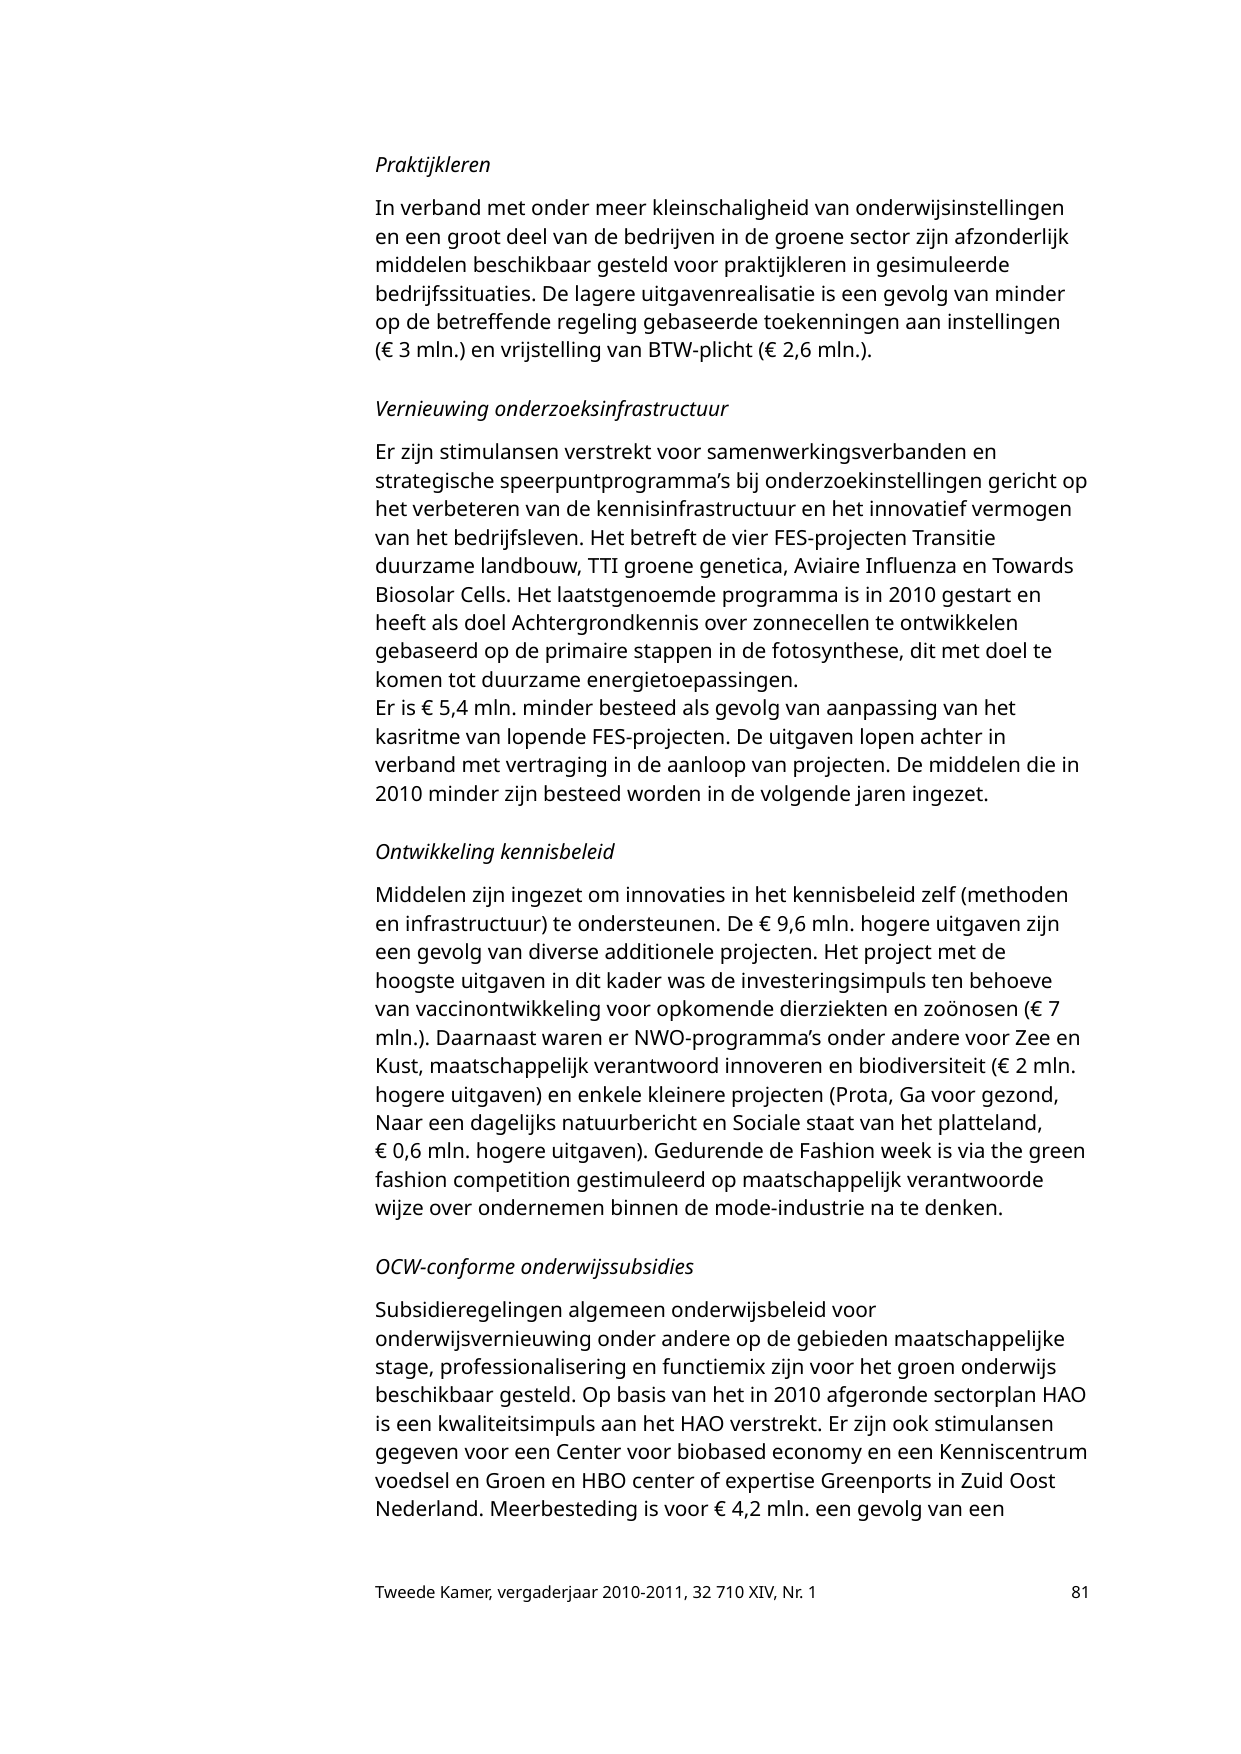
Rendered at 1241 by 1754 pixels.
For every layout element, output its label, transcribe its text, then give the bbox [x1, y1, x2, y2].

text Er is € 5,4 mln. minder besteed als gevolg van aanpassing van het kasritme van lopende FES-projecten. De uitgaven lopen achter in verband met vertraging in de aanloop van projecten. De middelen die in 2010 minder zijn besteed worden in de volgende jaren ingezet. [375, 693, 1090, 807]
text Vernieuwing onderzoeksinfrastructuur [375, 394, 1090, 422]
text Subsidieregelingen algemeen onderwijsbeleid voor onderwijsvernieuwing onder andere op de gebieden maatschappelijke stage, professionalisering en functiemix zijn voor het groen onderwijs beschikbaar gesteld. Op basis van het in 2010 afgeronde sectorplan HAO is een kwaliteitsimpuls aan het HAO verstrekt. Er zijn ook stimulansen gegeven voor een Center voor biobased economy en een Kenniscentrum voedsel en Groen en HBO center of expertise Greenports in Zuid Oost Nederland. Meerbesteding is voor € 4,2 mln. een gevolg van een [375, 1295, 1090, 1523]
text In verband met onder meer kleinschaligheid van onderwijsinstellingen en een groot deel van de bedrijven in de groene sector zijn afzonderlijk middelen beschikbaar gesteld voor praktijkleren in gesimuleerde bedrijfssituaties. De lagere uitgavenrealisatie is een gevolg van minder op de betreffende regeling gebaseerde toekenningen aan instellingen (€ 3 mln.) en vrijstelling van BTW-plicht (€ 2,6 mln.). [375, 193, 1090, 364]
text Middelen zijn ingezet om innovaties in het kennisbeleid zelf (methoden en infrastructuur) te ondersteunen. De € 9,6 mln. hogere uitgaven zijn een gevolg van diverse additionele projecten. Het project met de hoogste uitgaven in dit kader was de investeringsimpuls ten behoeve van vaccinontwikkeling voor opkomende dierziekten en zoönosen (€ 7 mln.). Daarnaast waren er NWO-programma’s onder andere voor Zee en Kust, maatschappelijk verantwoord innoveren en biodiversiteit (€ 2 mln. hogere uitgaven) en enkele kleinere projecten (Prota, Ga voor gezond, Naar een dagelijks natuurbericht en Sociale staat van het platteland, € 0,6 mln. hogere uitgaven). Gedurende de Fashion week is via the green fashion competition gestimuleerd op maatschappelijk verantwoorde wijze over ondernemen binnen de mode-industrie na te denken. [375, 881, 1090, 1222]
text Ontwikkeling kennisbeleid [375, 837, 1090, 866]
text OCW-conforme onderwijssubsidies [375, 1252, 1090, 1280]
text Praktijkleren [375, 150, 1090, 178]
text Er zijn stimulansen verstrekt voor samenwerkingsverbanden en strategische speerpuntprogramma’s bij onderzoekinstellingen gericht op het verbeteren van de kennisinfrastructuur en het innovatief vermogen van het bedrijfsleven. Het betreft de vier FES-projecten Transitie duurzame landbouw, TTI groene genetica, Aviaire Influenza en Towards Biosolar Cells. Het laatstgenoemde programma is in 2010 gestart en heeft als doel Achtergrondkennis over zonnecellen te ontwikkelen gebaseerd op de primaire stappen in de fotosynthese, dit met doel te komen tot duurzame energietoepassingen. [375, 437, 1090, 693]
